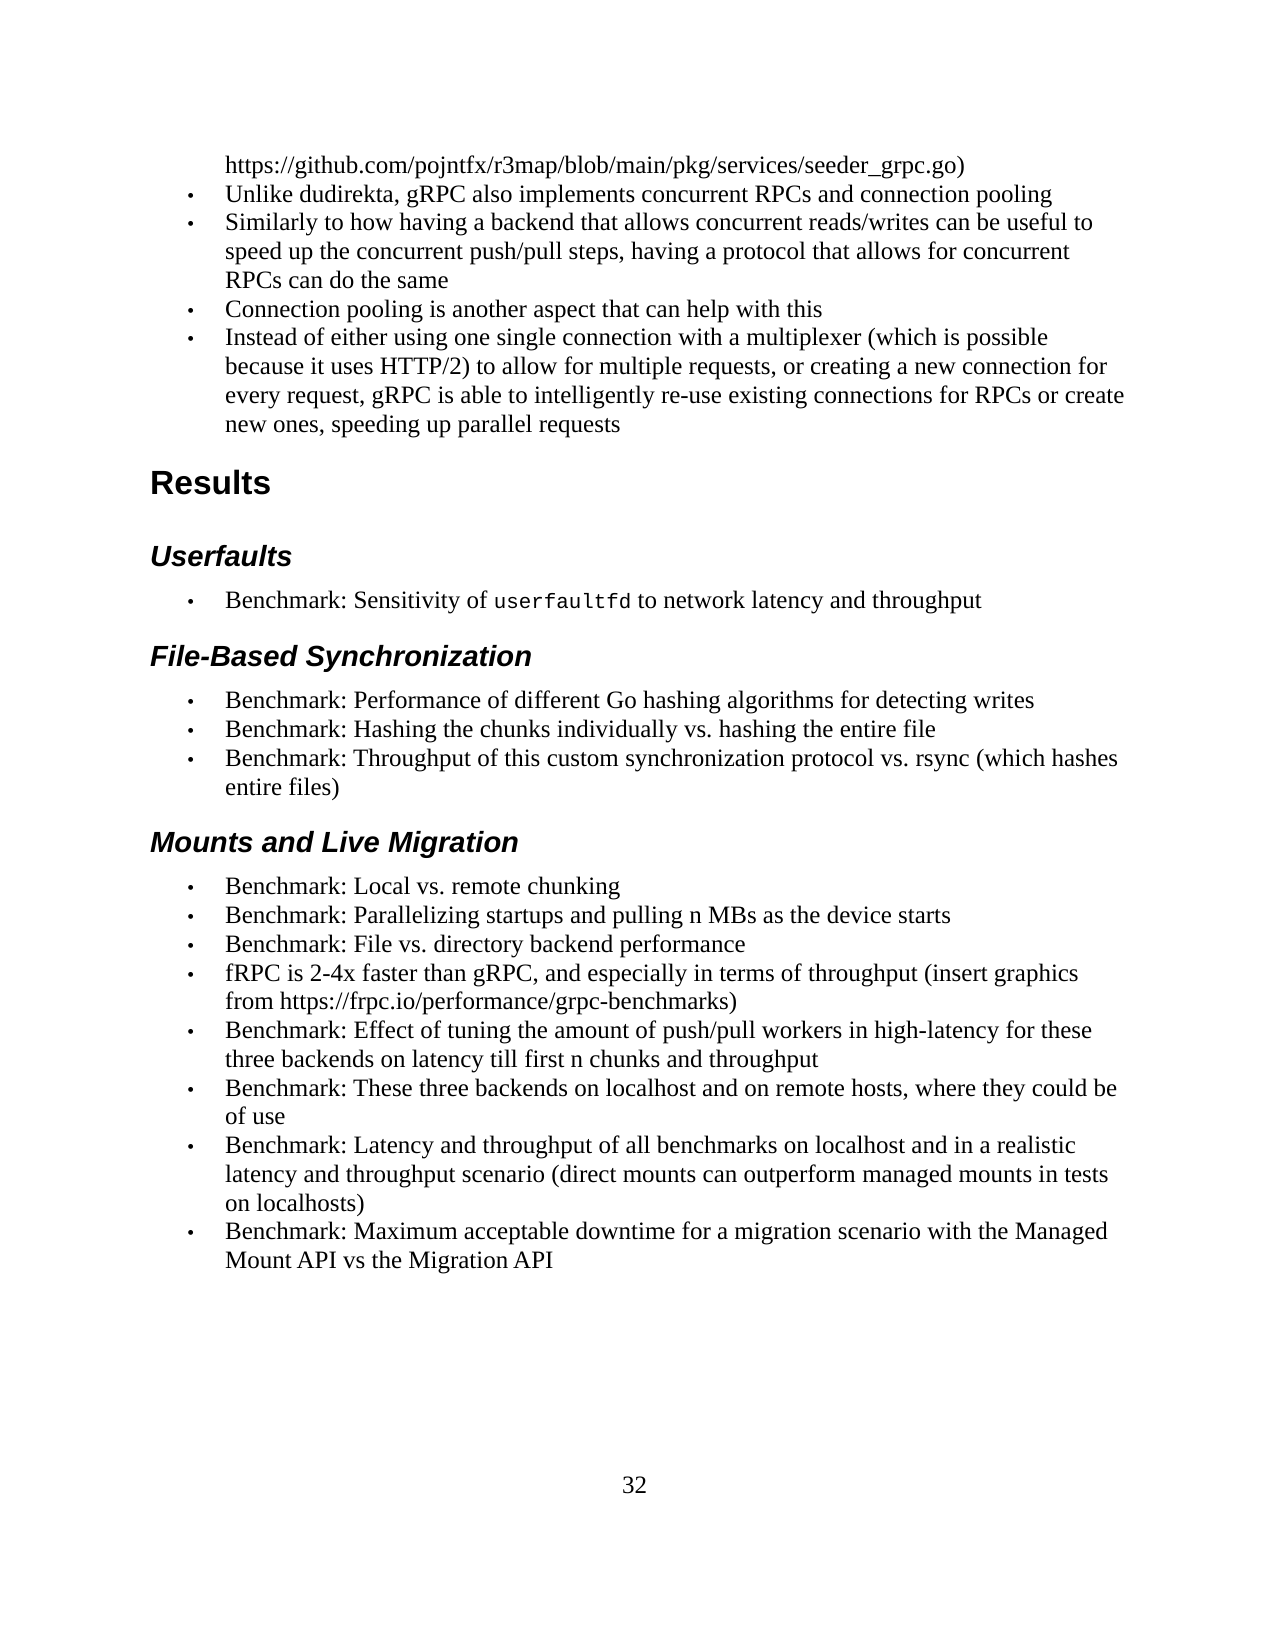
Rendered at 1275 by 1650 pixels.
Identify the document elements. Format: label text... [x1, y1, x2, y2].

list Benchmark: Sensitivity of userfaultfd to network latency and throughput [187, 585, 1125, 614]
list Benchmark: File vs. directory backend performance [187, 929, 1125, 958]
subtitle File-Based Synchronization [150, 639, 1125, 673]
list Benchmark: These three backends on localhost and on remote hosts, where they could be of use [187, 1073, 1125, 1130]
list Benchmark: Latency and throughput of all benchmarks on localhost and in a realistic latency and throughput scenario (direct mounts can outperform managed mounts in tests on localhosts) [187, 1130, 1125, 1216]
list Similarly to how having a backend that allows concurrent reads/writes can be useful to speed up the concurrent push/pull steps, having a protocol that allows for concurrent RPCs can do the same [187, 207, 1125, 294]
list Benchmark: Local vs. remote chunking [187, 871, 1125, 900]
subtitle Results [150, 462, 1125, 501]
list Unlike dudirekta, gRPC also implements concurrent RPCs and connection pooling [187, 179, 1125, 207]
subtitle Userfaults [150, 539, 1125, 572]
list Connection pooling is another aspect that can help with this [187, 294, 1125, 322]
list https://github.com/pojntfx/r3map/blob/main/pkg/services/seeder_grpc.go) [187, 150, 1125, 179]
list Benchmark: Maximum acceptable downtime for a migration scenario with the Managed Mount API vs the Migration API [187, 1216, 1125, 1274]
list fRPC is 2-4x faster than gRPC, and especially in terms of throughput (insert graphics from https://frpc.io/performance/grpc-benchmarks) [187, 958, 1125, 1015]
list Benchmark: Throughput of this custom synchronization protocol vs. rsync (which hashes entire files) [187, 743, 1125, 800]
list Benchmark: Performance of different Go hashing algorithms for detecting writes [187, 685, 1125, 714]
list Benchmark: Effect of tuning the amount of push/pull workers in high-latency for these three backends on latency till first n chunks and throughput [187, 1015, 1125, 1073]
list Instead of either using one single connection with a multiplexer (which is possible because it uses HTTP/2) to allow for multiple requests, or creating a new connection for every request, gRPC is able to intelligently re-use existing connections for RPCs or create new ones, speeding up parallel requests [187, 322, 1125, 437]
subtitle Mounts and Live Migration [150, 825, 1125, 859]
list Benchmark: Hashing the chunks individually vs. hashing the entire file [187, 714, 1125, 743]
list Benchmark: Parallelizing startups and pulling n MBs as the device starts [187, 900, 1125, 929]
